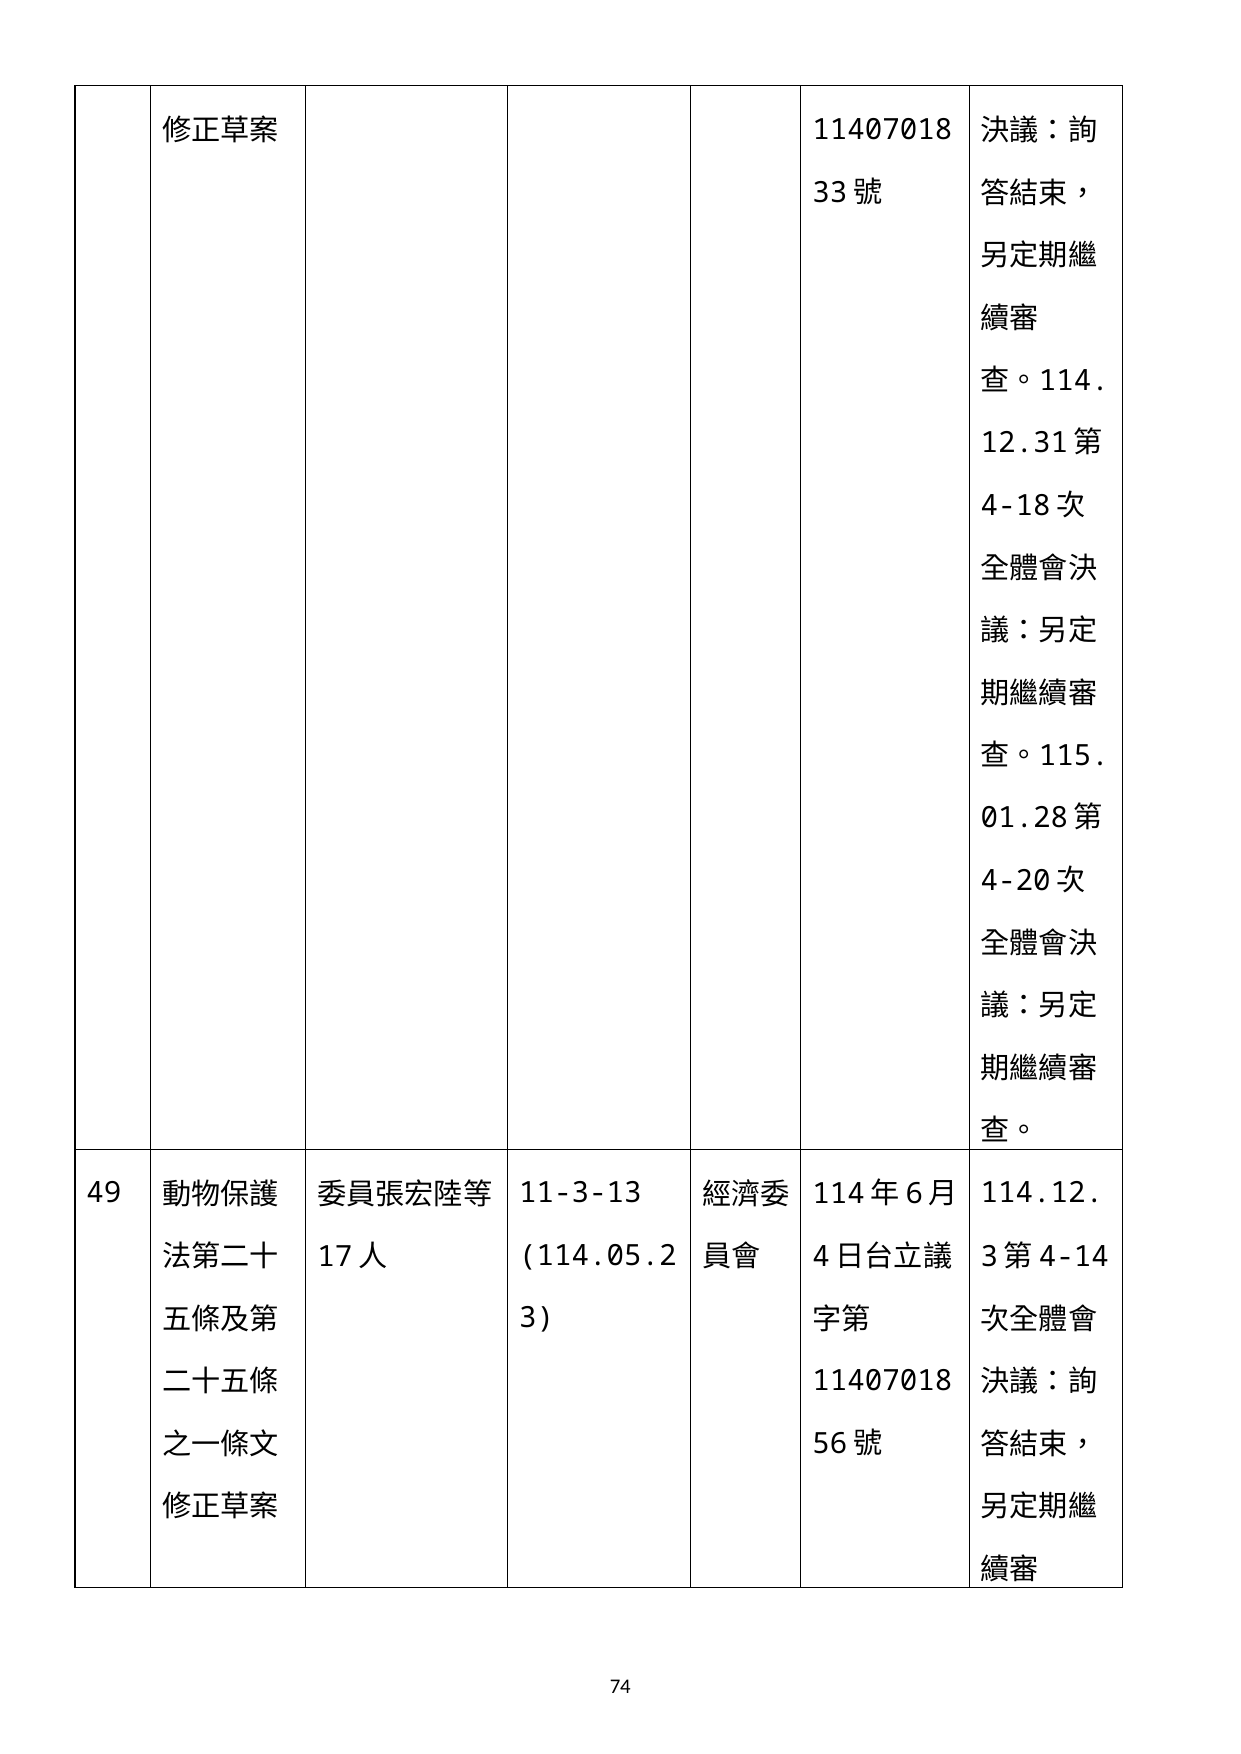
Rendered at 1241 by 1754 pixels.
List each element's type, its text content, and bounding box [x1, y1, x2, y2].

table_cell 委員張宏陸等17人 [306, 1150, 507, 1587]
table_cell 修正草案 [151, 86, 305, 1149]
table_cell 114年6月4日台立議字第1140701856號 [801, 1150, 969, 1587]
table_cell 動物保護法第二十五條及第二十五條之一條文修正草案 [151, 1150, 305, 1587]
table_cell [508, 86, 690, 1149]
table_cell 49 [76, 1150, 150, 1587]
table_cell [76, 86, 150, 1149]
table_cell 決議：詢答結束，另定期繼續審查。114.12.31第4-18次全體會決議：另定期繼續審查。115.01.28第4-20次全體會決議：另定期繼續審查。 [970, 86, 1122, 1149]
table_cell 114.12.3第4-14次全體會決議：詢答結束，另定期繼續審 [970, 1150, 1122, 1587]
table_cell [691, 86, 800, 1149]
table_cell [306, 86, 507, 1149]
table_cell 1140701833號 [801, 86, 969, 1149]
table_cell 經濟委員會 [691, 1150, 800, 1587]
table_cell 11-3-13 (114.05.23) [508, 1150, 690, 1587]
